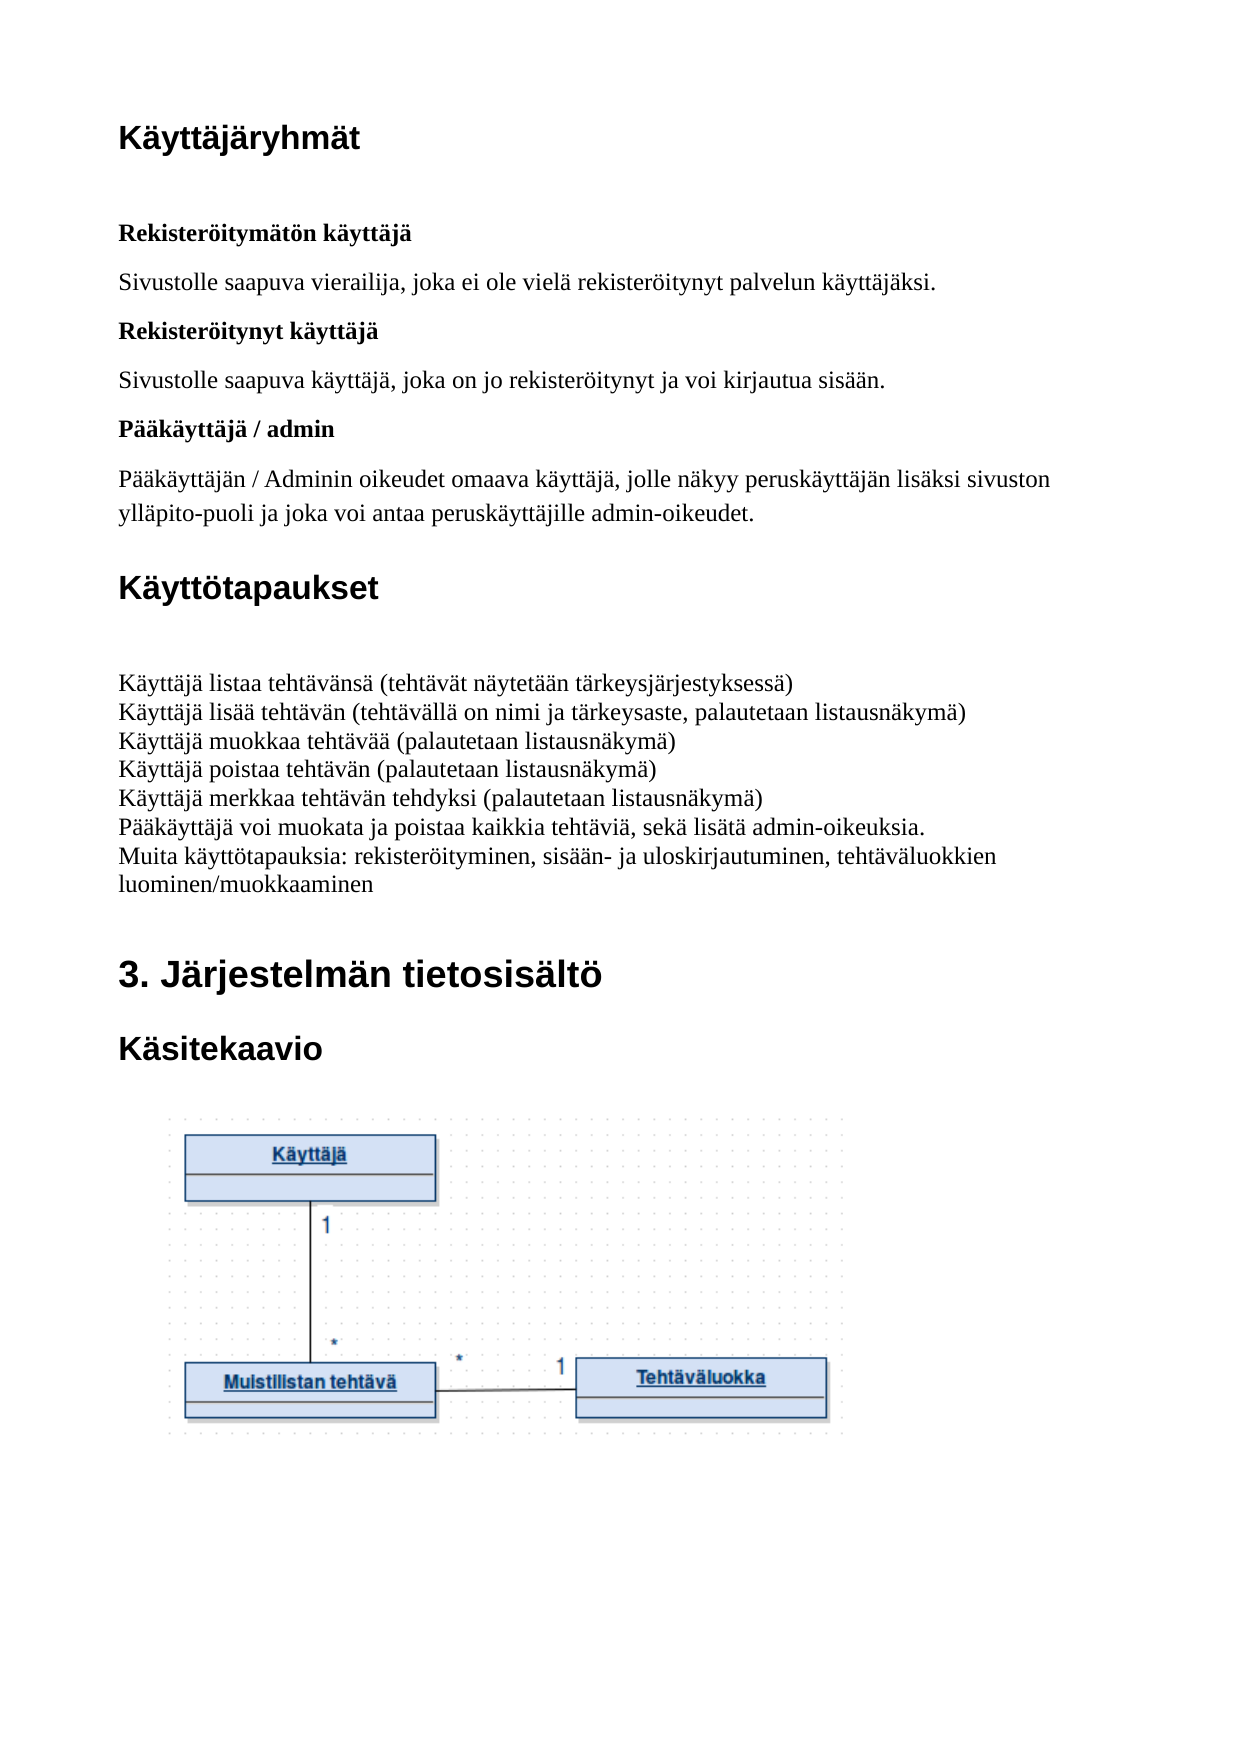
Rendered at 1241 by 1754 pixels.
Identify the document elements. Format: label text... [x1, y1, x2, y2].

subtitle Käsitekaavio [118, 1029, 1122, 1068]
text Käyttäjä lisää tehtävän (tehtävällä on nimi ja tärkeysaste, palautetaan listausnäkymä) [118, 697, 1122, 726]
subtitle Käyttäjäryhmät [118, 118, 1122, 157]
text Pääkäyttäjä voi muokata ja poistaa kaikkia tehtäviä, sekä lisätä admin-oikeuksia. [118, 812, 1122, 841]
text Pääkäyttäjän / Adminin oikeudet omaava käyttäjä, jolle näkyy peruskäyttäjän lisäksi sivuston ylläpito-puoli ja joka voi antaa peruskäyttäjille admin-oikeudet. [118, 464, 1122, 527]
text Pääkäyttäjä / admin [118, 414, 1122, 443]
subtitle 3. Järjestelmän tietosisältö [118, 952, 1122, 996]
text Sivustolle saapuva käyttäjä, joka on jo rekisteröitynyt ja voi kirjautua sisään. [118, 366, 1122, 394]
text Käyttäjä muokkaa tehtävää (palautetaan listausnäkymä) [118, 726, 1122, 754]
text Sivustolle saapuva vierailija, joka ei ole vielä rekisteröitynyt palvelun käyttäjäksi. [118, 267, 1122, 296]
picture [166, 1112, 843, 1447]
text Rekisteröitynyt käyttäjä [118, 316, 1122, 345]
text Rekisteröitymätön käyttäjä [118, 218, 1122, 247]
text Muita käyttötapauksia: rekisteröityminen, sisään- ja uloskirjautuminen, tehtäväluokkien luominen/muokkaaminen [118, 841, 1122, 898]
text Käyttäjä listaa tehtävänsä (tehtävät näytetään tärkeysjärjestyksessä) [118, 668, 1122, 697]
text Käyttäjä merkkaa tehtävän tehdyksi (palautetaan listausnäkymä) [118, 783, 1122, 812]
subtitle Käyttötapaukset [118, 568, 1122, 607]
text Käyttäjä poistaa tehtävän (palautetaan listausnäkymä) [118, 754, 1122, 783]
